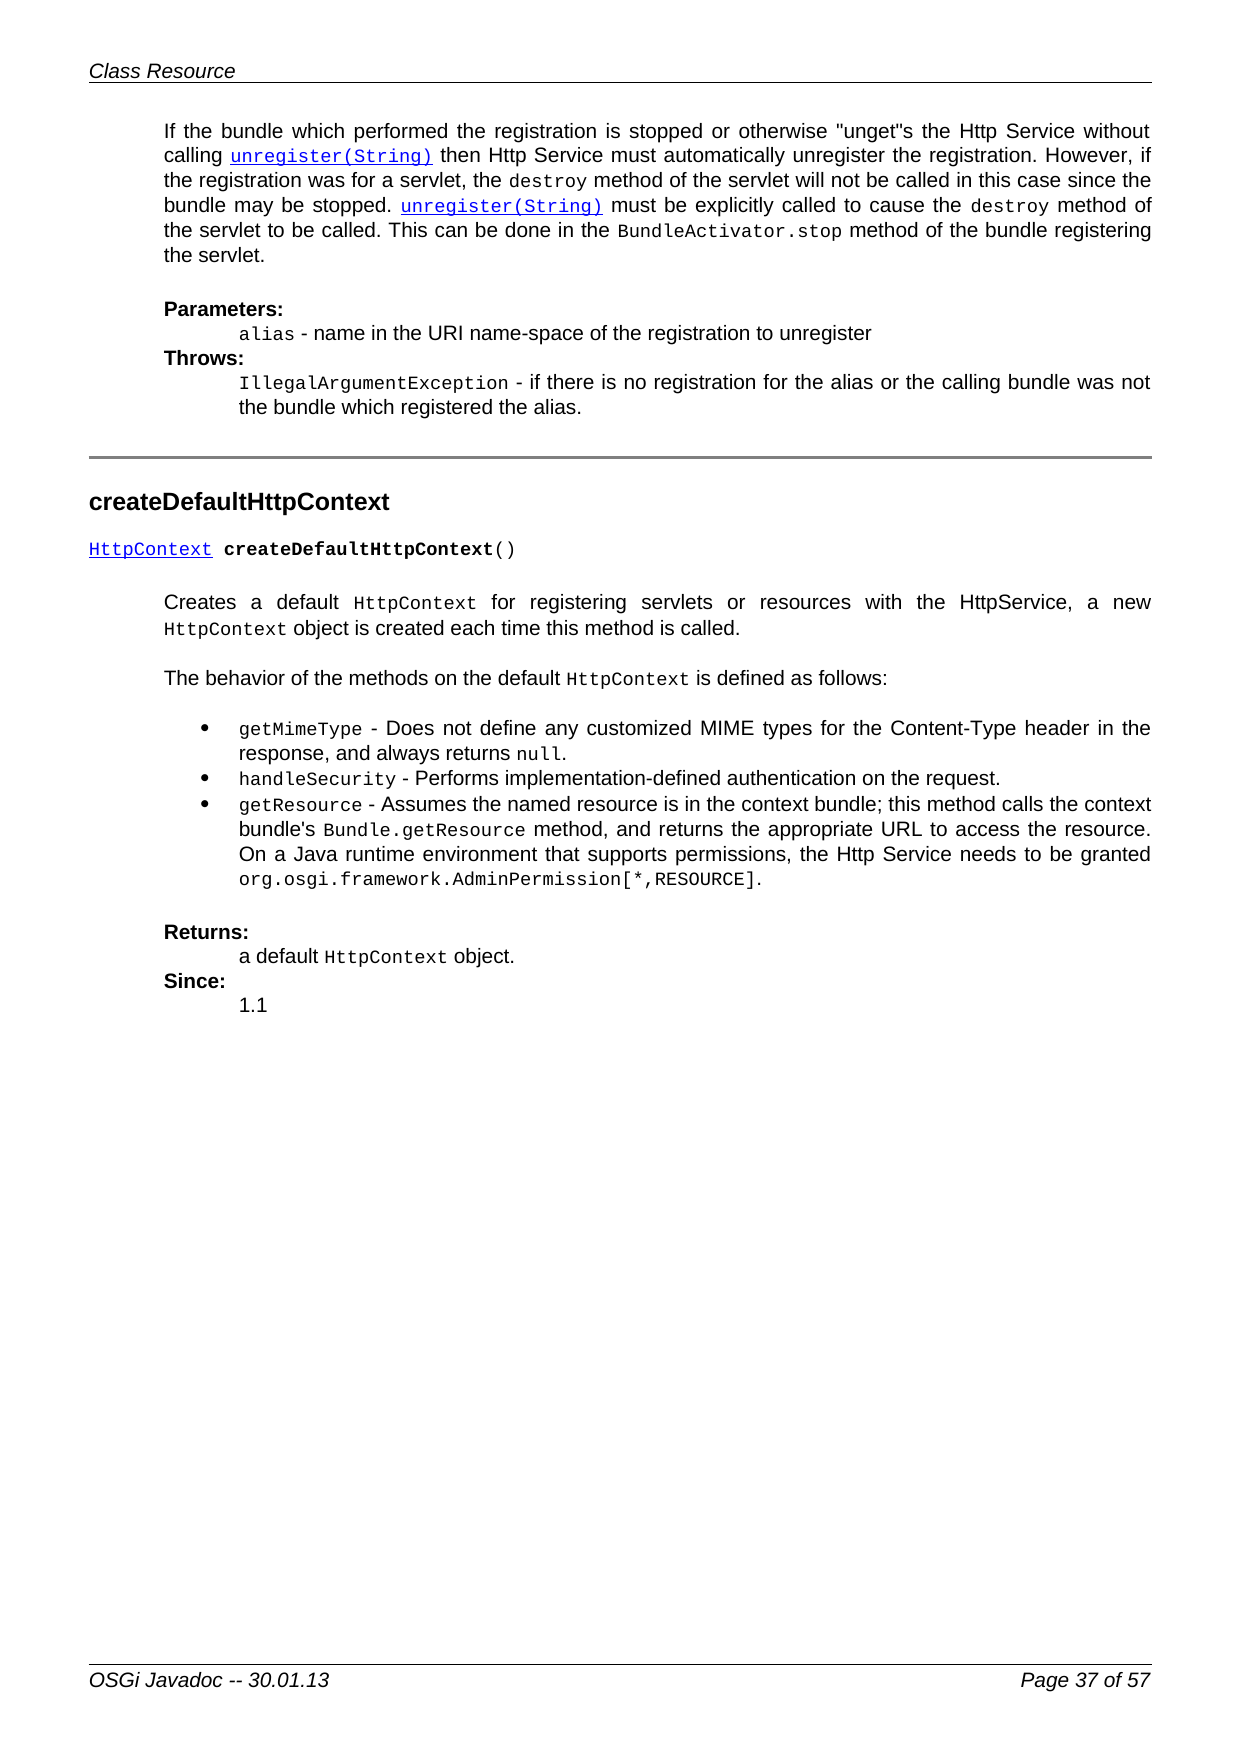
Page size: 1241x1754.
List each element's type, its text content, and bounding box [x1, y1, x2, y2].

text HttpContext createDefaultHttpContext() [88, 540, 1152, 561]
text Returns: [163, 920, 1152, 944]
text Since: [163, 969, 1152, 993]
text 1.1 [238, 993, 1152, 1017]
text Throws: [163, 346, 1152, 369]
text alias - name in the URI name-space of the registration to unregister [238, 320, 1152, 346]
text The behavior of the methods on the default HttpContext is defined as follows: [163, 666, 1152, 691]
text IllegalArgumentException - if there is no registration for the alias or the calling bundle was not the bundle which registered the alias. [238, 369, 1152, 419]
text If the bundle which performed the registration is stopped or otherwise "unget"s the Http Service without calling unregister(String) then Http Service must automatically unregister the registration. However, if the registration was for a servlet, the destroy method of the servlet will not be called in this case since the bundle may be stopped. unregister(String) must be explicitly called to cause the destroy method of the servlet to be called. This can be done in the BundleActivator.stop method of the bundle registering the servlet. [163, 118, 1152, 267]
text Parameters: [163, 296, 1152, 320]
text a default HttpContext object. [238, 944, 1152, 969]
list getMimeType - Does not define any customized MIME types for the Content-Type header in the response, and always returns null. [201, 716, 1152, 766]
text Creates a default HttpContext for registering servlets or resources with the HttpService, a new HttpContext object is created each time this method is called. [163, 590, 1152, 641]
list handleSecurity - Performs implementation-defined authentication on the request. [201, 766, 1152, 791]
subtitle createDefaultHttpContext [88, 487, 1152, 516]
list getResource - Assumes the named resource is in the context bundle; this method calls the context bundle's Bundle.getResource method, and returns the appropriate URL to access the resource. On a Java runtime environment that supports permissions, the Http Service needs to be granted org.osgi.framework.AdminPermission[*,RESOURCE]. [201, 791, 1152, 891]
